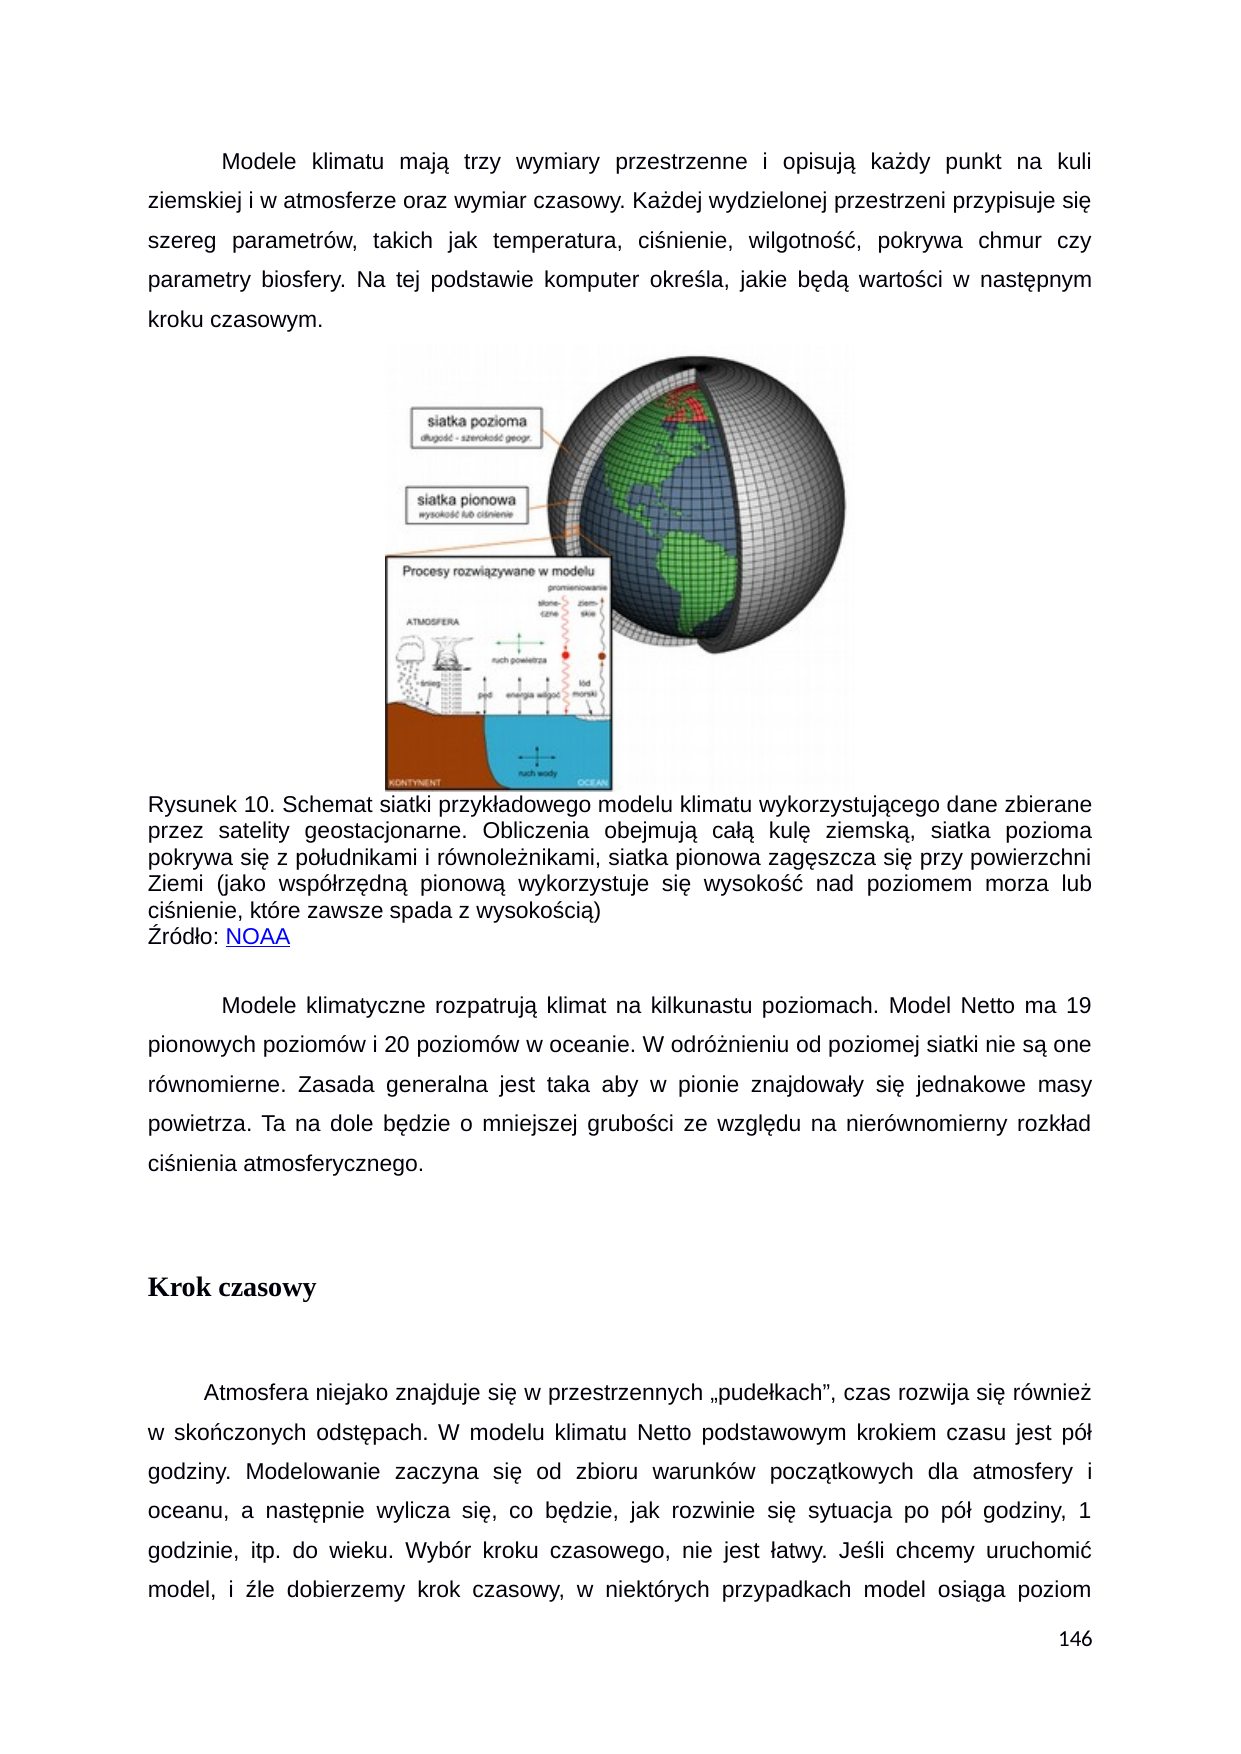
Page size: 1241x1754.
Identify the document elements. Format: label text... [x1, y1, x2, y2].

text Modele klimatu mają trzy wymiary przestrzenne i opisują każdy punkt na kuli ziemskiej i w atmosferze oraz wymiar czasowy. Każdej wydzielonej przestrzeni przypisuje się szereg parametrów, takich jak temperatura, ciśnienie, wilgotność, pokrywa chmur czy parametry biosfery. Na tej podstawie komputer określa, jakie będą wartości w następnym kroku czasowym. [148, 148, 1093, 332]
text Modele klimatyczne rozpatrują klimat na kilkunastu poziomach. Model Netto ma 19 pionowych poziomów i 20 poziomów w oceanie. W odróżnieniu od poziomej siatki nie są one równomierne. Zasada generalna jest taka aby w pionie znajdowały się jednakowe masy powietrza. Ta na dole będzie o mniejszej grubości ze względu na nierównomierny rozkład ciśnienia atmosferycznego. [148, 992, 1093, 1176]
text Rysunek 10. Schemat siatki przykładowego modelu klimatu wykorzystującego dane zbierane przez satelity geostacjonarne. Obliczenia obejmują całą kulę ziemską, siatka pozioma pokrywa się z południkami i równoleżnikami, siatka pionowa zagęszcza się przy powierzchni Ziemi (jako współrzędną pionową wykorzystuje się wysokość nad poziomem morza lub ciśnienie, które zawsze spada z wysokością) [148, 791, 1093, 923]
text Atmosfera niejako znajduje się w przestrzennych „pudełkach”, czas rozwija się również w skończonych odstępach. W modelu klimatu Netto podstawowym krokiem czasu jest pół godziny. Modelowanie zaczyna się od zbioru warunków początkowych dla atmosfery i oceanu, a następnie wylicza się, co będzie, jak rozwinie się sytuacja po pół godziny, 1 godzinie, itp. do wieku. Wybór kroku czasowego, nie jest łatwy. Jeśli chcemy uruchomić model, i źle dobierzemy krok czasowy, w niektórych przypadkach model osiąga poziom [148, 1379, 1093, 1603]
picture [385, 345, 856, 792]
subtitle Krok czasowy [148, 1271, 1093, 1303]
text Źródło: NOAA [148, 923, 1093, 949]
